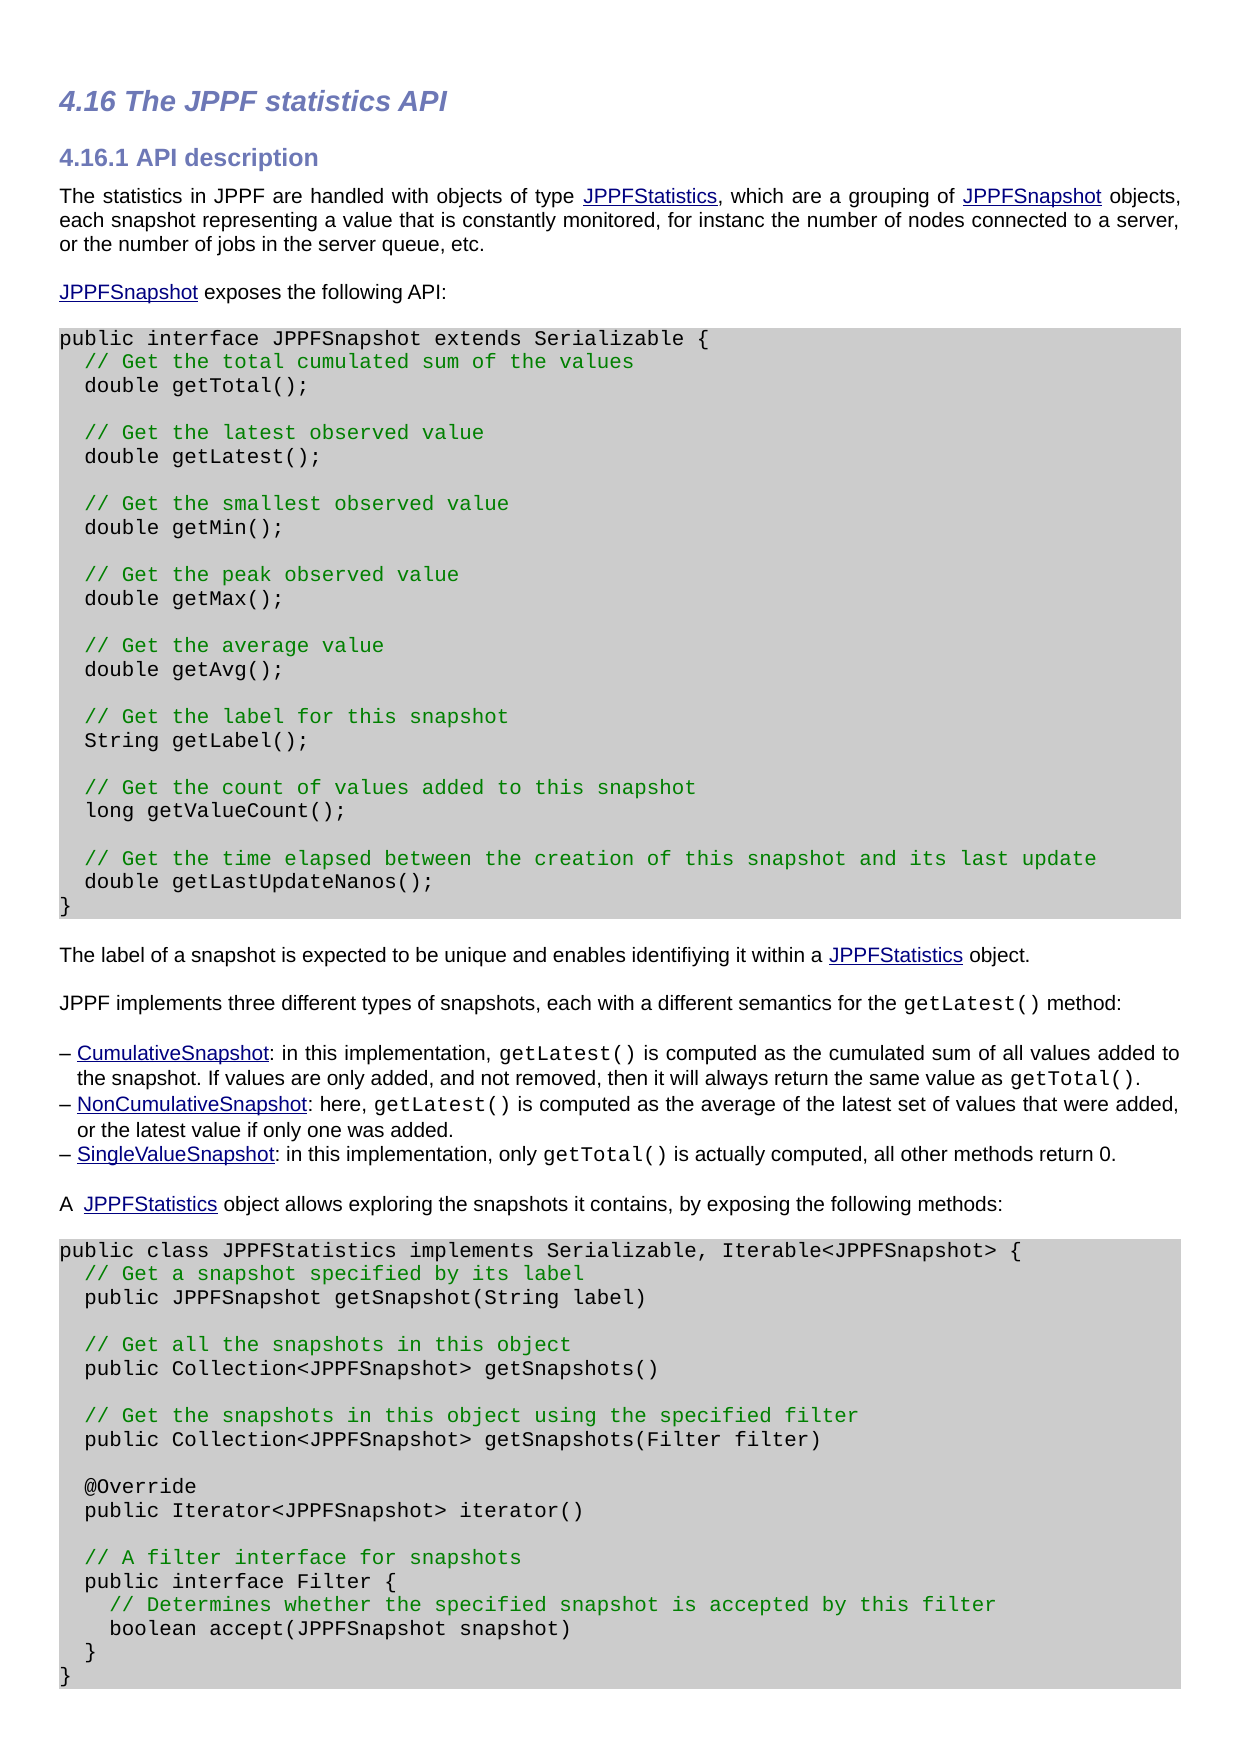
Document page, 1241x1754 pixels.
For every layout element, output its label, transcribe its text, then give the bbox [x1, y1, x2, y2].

text long getValueCount(); [59, 801, 1181, 824]
text A JPPFStatistics object allows exploring the snapshots it contains, by exposing the following methods: [59, 1192, 1181, 1216]
text The statistics in JPPF are handled with objects of type JPPFStatistics, which are a grouping of JPPFSnapshot objects, each snapshot representing a value that is constantly monitored, for instanc the number of nodes connected to a server, or the number of jobs in the server queue, etc. [59, 184, 1181, 256]
text // Get the total cumulated sum of the values [59, 351, 1181, 375]
text // Get the label for this snapshot [59, 706, 1181, 729]
text // Get all the snapshots in this object [59, 1334, 1181, 1358]
text public Iterator<JPPFSnapshot> iterator() [59, 1500, 1181, 1523]
text // Get the latest observed value [59, 422, 1181, 446]
text double getLastUpdateNanos(); [59, 871, 1181, 895]
text public JPPFSnapshot getSnapshot(String label) [59, 1287, 1181, 1311]
text double getAvg(); [59, 659, 1181, 682]
text // Get the peak observed value [59, 564, 1181, 588]
text double getMax(); [59, 588, 1181, 611]
text public interface JPPFSnapshot extends Serializable { [59, 328, 1181, 351]
text } [59, 1665, 1181, 1689]
text // Determines whether the specified snapshot is accepted by this filter [59, 1594, 1181, 1618]
text // A filter interface for snapshots [59, 1547, 1181, 1571]
text The label of a snapshot is expected to be unique and enables identifiying it within a JPPFStatistics object. [59, 943, 1181, 967]
text @Override [59, 1476, 1181, 1500]
text } [59, 895, 1181, 919]
text public class JPPFStatistics implements Serializable, Iterable<JPPFSnapshot> { [59, 1239, 1181, 1263]
text double getLatest(); [59, 446, 1181, 469]
list SingleValueSnapshot: in this implementation, only getTotal() is actually computed, all other methods return 0. [59, 1142, 1181, 1168]
text } [59, 1642, 1181, 1665]
subtitle API description [59, 143, 1181, 171]
text JPPF implements three different types of snapshots, each with a different semantics for the getLatest() method: [59, 991, 1181, 1016]
text public Collection<JPPFSnapshot> getSnapshots(Filter filter) [59, 1429, 1181, 1452]
text public interface Filter { [59, 1571, 1181, 1594]
text JPPFSnapshot exposes the following API: [59, 280, 1181, 304]
text // Get the snapshots in this object using the specified filter [59, 1405, 1181, 1429]
list NonCumulativeSnapshot: here, getLatest() is computed as the average of the latest set of values that were added, or the latest value if only one was added. [59, 1092, 1181, 1142]
text // Get a snapshot specified by its label [59, 1263, 1181, 1287]
text // Get the smallest observed value [59, 493, 1181, 517]
text double getMin(); [59, 517, 1181, 540]
text double getTotal(); [59, 375, 1181, 398]
text String getLabel(); [59, 729, 1181, 753]
text // Get the average value [59, 635, 1181, 659]
subtitle The JPPF statistics API [59, 84, 1181, 118]
text // Get the time elapsed between the creation of this snapshot and its last update [59, 848, 1181, 871]
text // Get the count of values added to this snapshot [59, 777, 1181, 801]
text public Collection<JPPFSnapshot> getSnapshots() [59, 1358, 1181, 1381]
text boolean accept(JPPFSnapshot snapshot) [59, 1618, 1181, 1642]
list CumulativeSnapshot: in this implementation, getLatest() is computed as the cumulated sum of all values added to the snapshot. If values are only added, and not removed, then it will always return the same value as getTotal(). [59, 1040, 1181, 1092]
